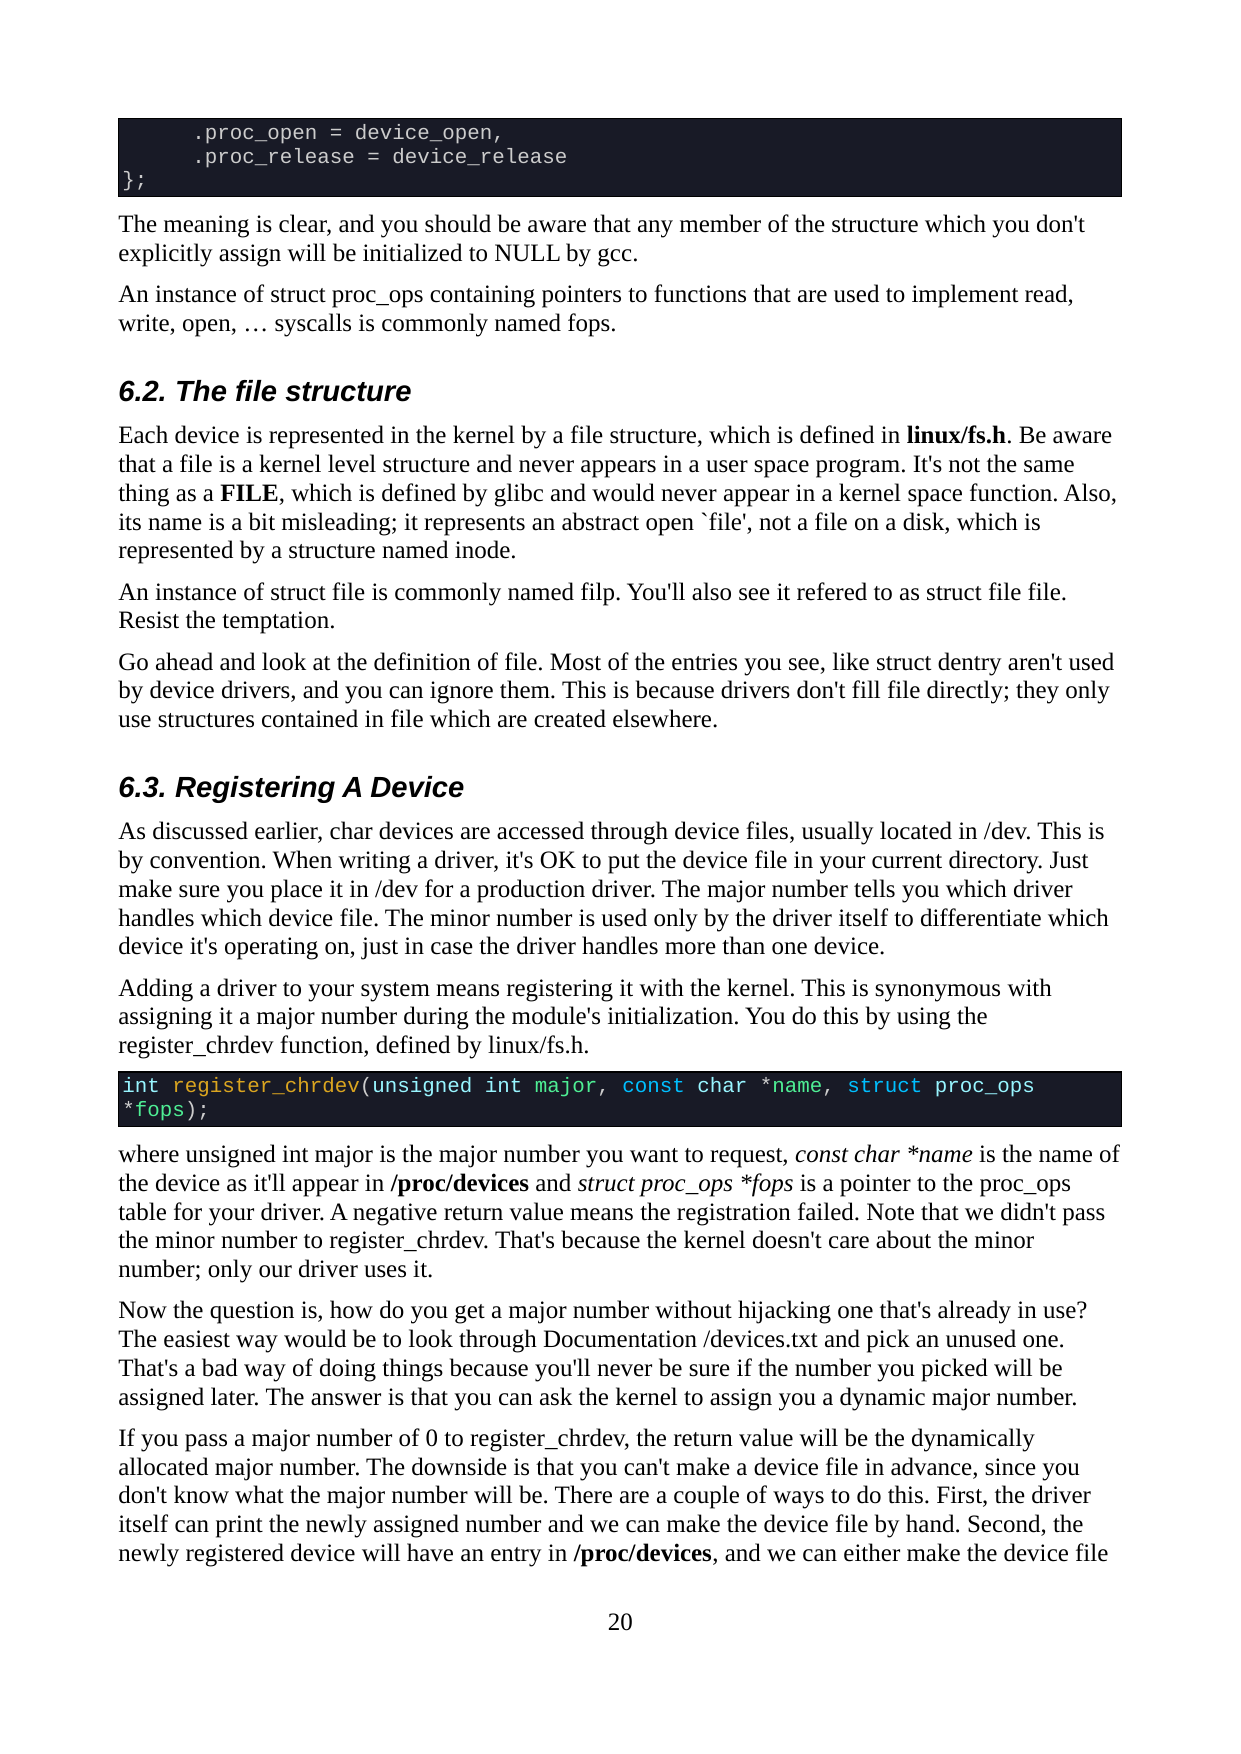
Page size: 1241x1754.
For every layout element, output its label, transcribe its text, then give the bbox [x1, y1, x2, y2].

text Adding a driver to your system means registering it with the kernel. This is synonymous with assigning it a major number during the module's initialization. You do this by using the register_chrdev function, defined by linux/fs.h. [118, 973, 1122, 1059]
text Go ahead and look at the definition of file. Most of the entries you see, like struct dentry aren't used by device drivers, and you can ignore them. This is because drivers don't fill file directly; they only use structures contained in file which are created elsewhere. [118, 647, 1122, 733]
text The meaning is clear, and you should be aware that any member of the structure which you don't explicitly assign will be initialized to NULL by gcc. [118, 209, 1122, 267]
subtitle Registering A Device [118, 770, 1122, 804]
text As discussed earlier, char devices are accessed through device files, usually located in /dev. This is by convention. When writing a driver, it's OK to put the device file in your current directory. Just make sure you place it in /dev for a production driver. The major number tells you which driver handles which device file. The minor number is used only by the driver itself to differentiate which device it's operating on, just in case the driver handles more than one device. [118, 816, 1122, 960]
text An instance of struct proc_ops containing pointers to functions that are used to implement read, write, open, … syscalls is commonly named fops. [118, 279, 1122, 337]
text An instance of struct file is commonly named filp. You'll also see it refered to as struct file file. Resist the temptation. [118, 577, 1122, 634]
text .proc_release = device_release [119, 142, 1121, 165]
text }; [119, 165, 1121, 196]
text Now the question is, how do you get a major number without hijacking one that's already in use? The easiest way would be to look through Documentation /devices.txt and pick an unused one. That's a bad way of doing things because you'll never be sure if the number you picked will be assigned later. The answer is that you can ask the kernel to assign you a dynamic major number. [118, 1295, 1122, 1410]
subtitle The file structure [118, 374, 1122, 408]
text If you pass a major number of 0 to register_chrdev, the return value will be the dynamically allocated major number. The downside is that you can't make a device file in advance, since you don't know what the major number will be. There are a couple of ways to do this. First, the driver itself can print the newly assigned number and we can make the device file by hand. Second, the newly registered device will have an entry in /proc/devices, and we can either make the device file [118, 1423, 1122, 1567]
text int register_chrdev(unsigned int major, const char *name, struct proc_ops *fops); [119, 1073, 1121, 1126]
text .proc_open = device_open, [119, 119, 1121, 142]
text Each device is represented in the kernel by a file structure, which is defined in linux/fs.h. Be aware that a file is a kernel level structure and never appears in a user space program. It's not the same thing as a FILE, which is defined by glibc and would never appear in a kernel space function. Also, its name is a bit misleading; it represents an abstract open `file', not a file on a disk, which is represented by a structure named inode. [118, 420, 1122, 564]
text where unsigned int major is the major number you want to request, const char *name is the name of the device as it'll appear in /proc/devices and struct proc_ops *fops is a pointer to the proc_ops table for your driver. A negative return value means the registration failed. Note that we didn't pass the minor number to register_chrdev. That's because the kernel doesn't care about the minor number; only our driver uses it. [118, 1139, 1122, 1283]
